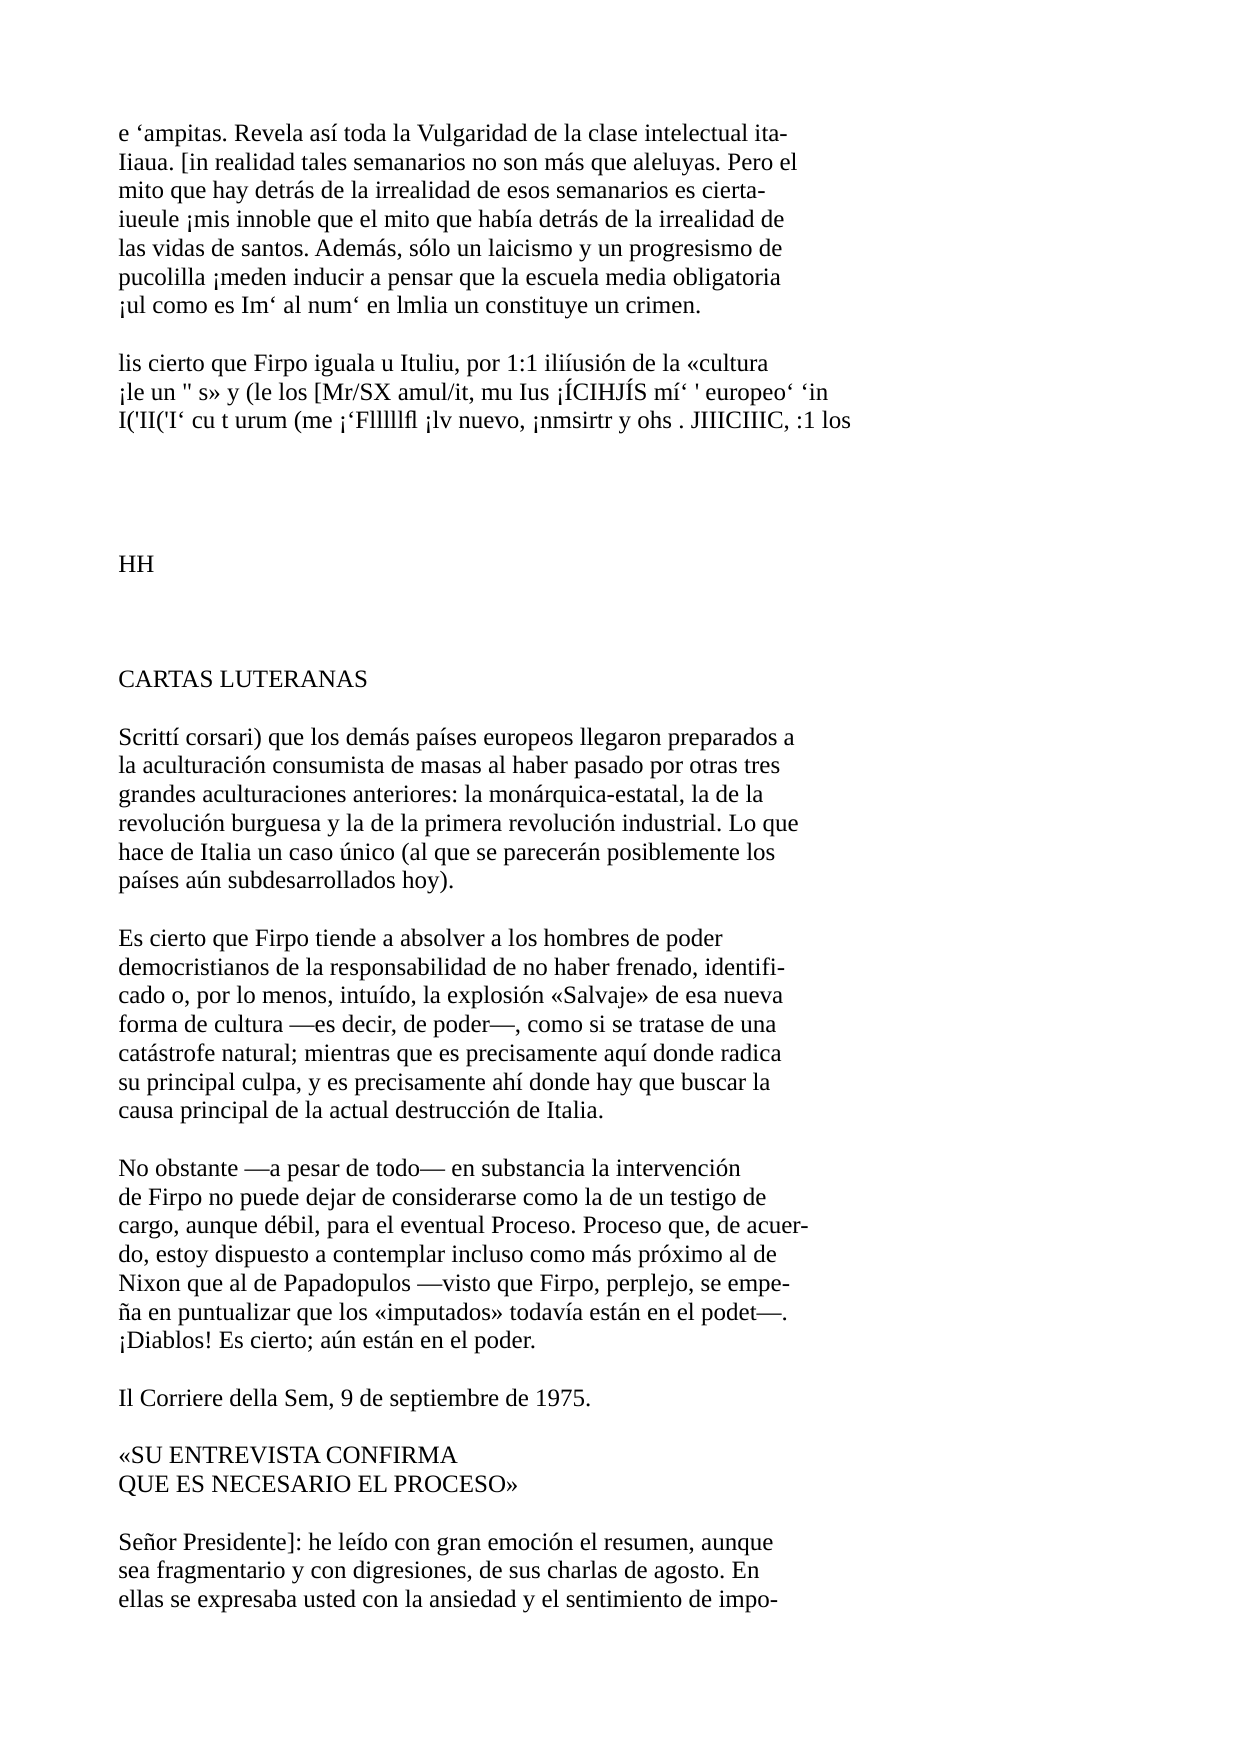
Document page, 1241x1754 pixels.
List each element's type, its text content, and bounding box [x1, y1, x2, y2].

text No obstante —a pesar de todo— en substancia la intervención [118, 1153, 1122, 1182]
text Señor Presidente]: he leído con gran emoción el resumen, aunque [118, 1527, 1122, 1556]
text «SU ENTREVISTA CONFIRMA [118, 1441, 1122, 1469]
text cado o, por lo menos, intuído, la explosión «Salvaje» de esa nueva [118, 981, 1122, 1009]
text causa principal de la actual destrucción de Italia. [118, 1096, 1122, 1124]
text forma de cultura —es decir, de poder—, como si se tratase de una [118, 1009, 1122, 1038]
text grandes aculturaciones anteriores: la monárquica-estatal, la de la [118, 779, 1122, 808]
text ¡Diablos! Es cierto; aún están en el poder. [118, 1326, 1122, 1354]
text Nixon que al de Papadopulos —visto que Firpo, perplejo, se empe- [118, 1268, 1122, 1297]
text la aculturación consumista de masas al haber pasado por otras tres [118, 751, 1122, 779]
text Scrittí corsari) que los demás países europeos llegaron preparados a [118, 722, 1122, 751]
text do, estoy dispuesto a contemplar incluso como más próximo al de [118, 1239, 1122, 1268]
text su principal culpa, y es precisamente ahí donde hay que buscar la [118, 1067, 1122, 1096]
text de Firpo no puede dejar de considerarse como la de un testigo de [118, 1182, 1122, 1211]
text democristianos de la responsabilidad de no haber frenado, identifi- [118, 952, 1122, 981]
text QUE ES NECESARIO EL PROCESO» [118, 1469, 1122, 1498]
text ellas se expresaba usted con la ansiedad y el sentimiento de impo- [118, 1584, 1122, 1613]
text hace de Italia un caso único (al que se parecerán posiblemente los [118, 837, 1122, 866]
text ¡ul como es Im‘ al num‘ en lmlia un constituye un crimen. [118, 291, 1122, 319]
text pucolilla ¡meden inducir a pensar que la escuela media obligatoria [118, 262, 1122, 291]
text e ‘ampitas. Revela así toda la Vulgaridad de la clase intelectual ita- [118, 118, 1122, 147]
text catástrofe natural; mientras que es precisamente aquí donde radica [118, 1038, 1122, 1067]
text iueule ¡mis innoble que el mito que había detrás de la irrealidad de [118, 204, 1122, 233]
text cargo, aunque débil, para el eventual Proceso. Proceso que, de acuer- [118, 1211, 1122, 1239]
text países aún subdesarrollados hoy). [118, 866, 1122, 894]
text mito que hay detrás de la irrealidad de esos semanarios es cierta- [118, 176, 1122, 204]
text sea fragmentario y con digresiones, de sus charlas de agosto. En [118, 1556, 1122, 1584]
text revolución burguesa y la de la primera revolución industrial. Lo que [118, 808, 1122, 837]
text CARTAS LUTERANAS [118, 664, 1122, 693]
text lis cierto que Firpo iguala u Ituliu, por 1:1 iliíusión de la «cultura [118, 348, 1122, 377]
text ¡le un " s» y (le los [Mr/SX amul/it, mu Ius ¡ÍCIHJÍS mí‘ ' europeo‘ ‘in [118, 377, 1122, 406]
text Es cierto que Firpo tiende a absolver a los hombres de poder [118, 923, 1122, 952]
text las vidas de santos. Además, sólo un laicismo y un progresismo de [118, 233, 1122, 262]
text I('II('I‘ cu t urum (me ¡‘Flllllﬂ ¡lv nuevo, ¡nmsirtr y ohs . JIIICIIIC, :1 los [118, 406, 1122, 434]
text Iiaua. [in realidad tales semanarios no son más que aleluyas. Pero el [118, 147, 1122, 176]
text Il Corriere della Sem, 9 de septiembre de 1975. [118, 1383, 1122, 1412]
text HH [118, 549, 1122, 578]
text ña en puntualizar que los «imputados» todavía están en el podet—. [118, 1297, 1122, 1326]
